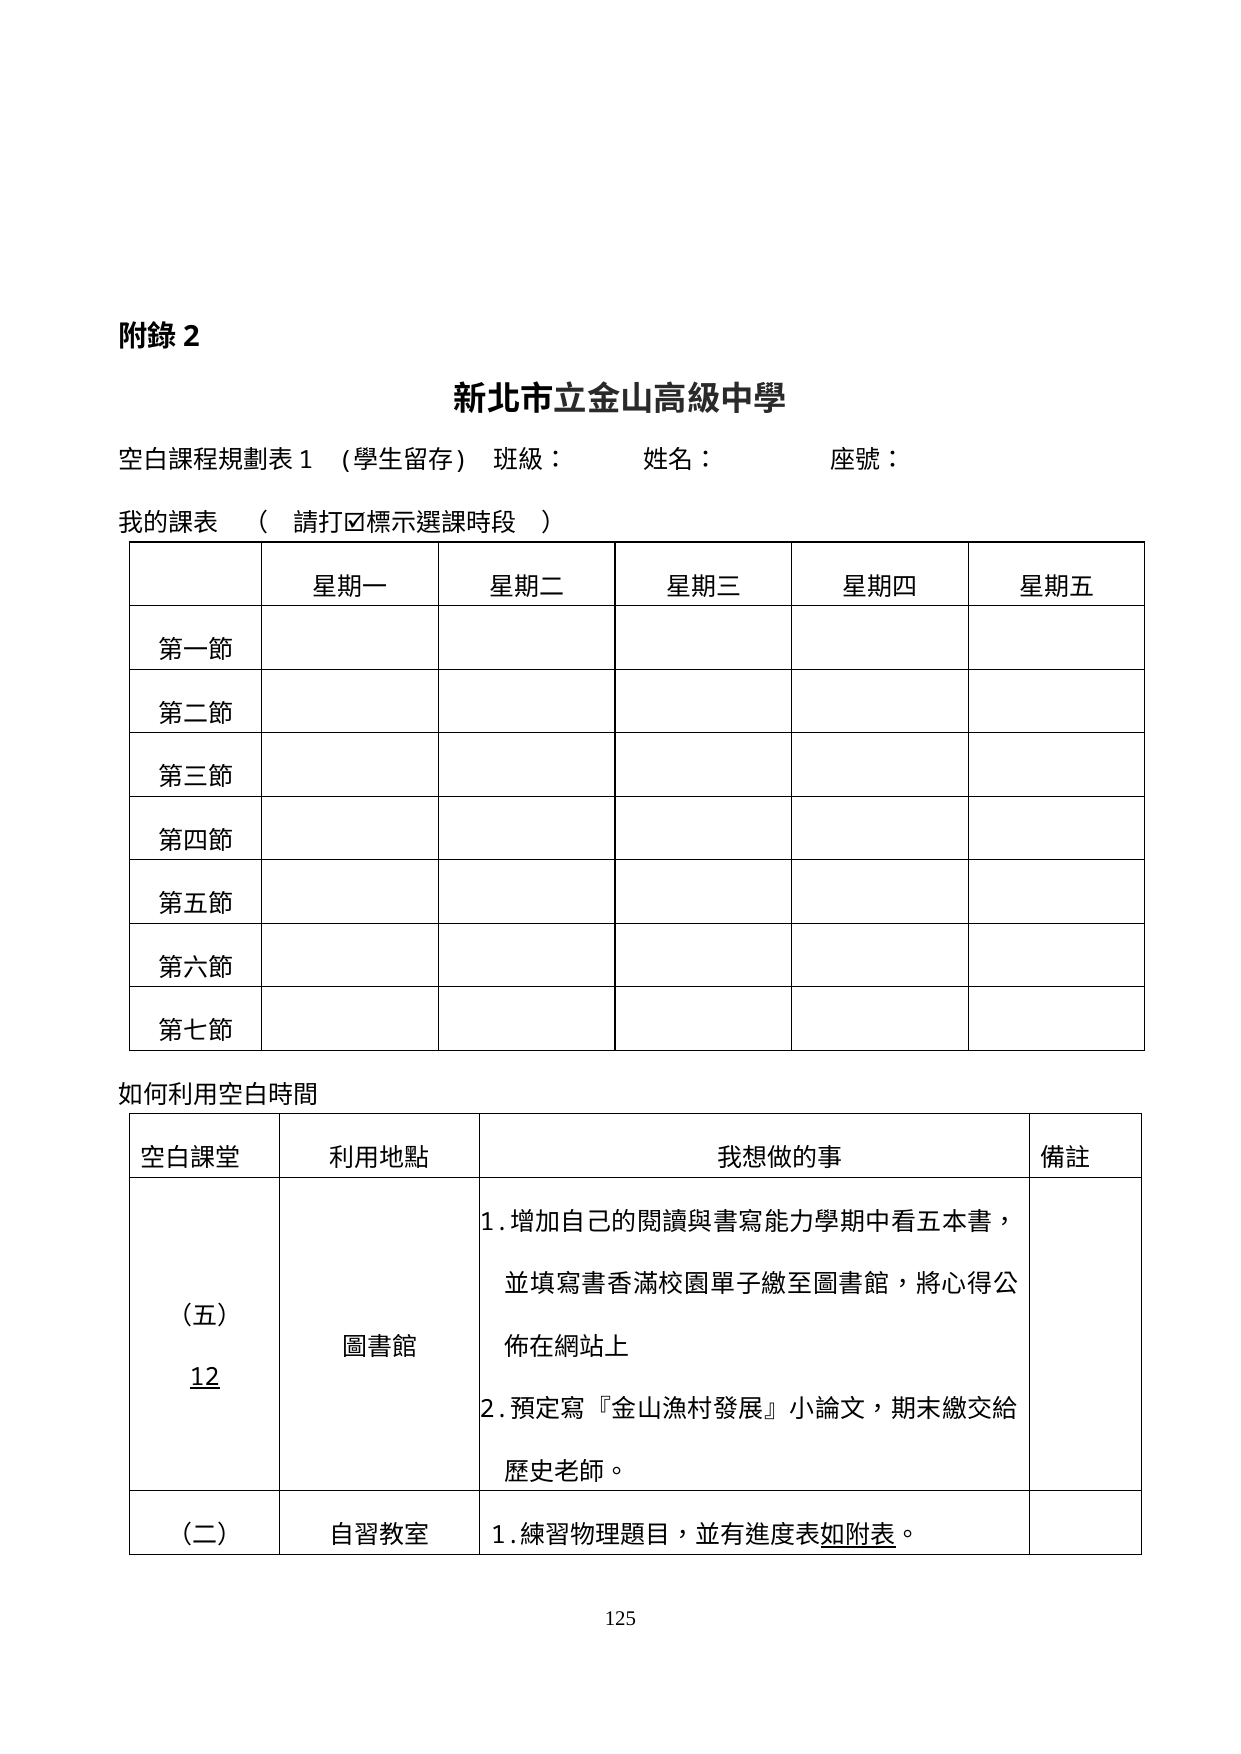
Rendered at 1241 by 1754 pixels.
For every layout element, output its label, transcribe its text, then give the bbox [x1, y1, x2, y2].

list 如何利用空白時間 [0, 1051, 1122, 1113]
table_cell 第五節 [130, 860, 261, 923]
table_cell [262, 670, 438, 732]
text 附錄2 [118, 291, 1122, 354]
table_header 我想做的事 [480, 1114, 1029, 1177]
table_cell [439, 733, 614, 796]
table_header 星期一 [262, 543, 438, 605]
table_cell [616, 924, 791, 986]
table_cell 第四節 [130, 797, 261, 859]
table_cell [969, 797, 1144, 859]
table_cell [792, 606, 968, 668]
table_cell [439, 670, 614, 732]
table_header 利用地點 [280, 1114, 479, 1177]
table_cell （五） 12 [130, 1178, 279, 1490]
table_cell 1.增加自己的閱讀與書寫能力學期中看五本書，並填寫書香滿校園單子繳至圖書館，將心得公佈在網站上 2.預定寫『金山漁村發展』小論文，期末繳交給歷史老師。 [480, 1178, 1029, 1490]
table_header 星期五 [969, 543, 1144, 605]
table_cell （二） [130, 1491, 279, 1554]
table_header 星期二 [439, 543, 614, 605]
table_cell [262, 987, 438, 1050]
table_cell 第七節 [130, 987, 261, 1050]
table_cell 第一節 [130, 606, 261, 668]
table_cell [792, 987, 968, 1050]
table_cell [969, 924, 1144, 986]
table_cell [262, 797, 438, 859]
table_header 星期四 [792, 543, 968, 605]
table_cell 第六節 [130, 924, 261, 986]
table_cell 第二節 [130, 670, 261, 732]
table_cell 第三節 [130, 733, 261, 796]
table_cell [1030, 1491, 1141, 1554]
table_cell [439, 860, 614, 923]
table_cell [792, 860, 968, 923]
table_cell [439, 924, 614, 986]
table_cell 1.練習物理題目，並有進度表如附表。 [480, 1491, 1029, 1554]
table_cell [616, 860, 791, 923]
table_cell [262, 860, 438, 923]
table_cell [792, 924, 968, 986]
table_header [130, 543, 261, 605]
table_cell [616, 987, 791, 1050]
text 空白課程規劃表1 (學生留存) 班級： 姓名： 座號： [118, 416, 1122, 479]
table_cell [616, 670, 791, 732]
table_cell [969, 670, 1144, 732]
table_cell [616, 797, 791, 859]
table_cell 自習教室 [280, 1491, 479, 1554]
table_cell [792, 797, 968, 859]
table_cell [262, 733, 438, 796]
table_cell [792, 670, 968, 732]
table_cell [969, 733, 1144, 796]
table_cell [1030, 1178, 1141, 1490]
table_header 空白課堂 [130, 1114, 279, 1177]
table_cell [969, 987, 1144, 1050]
table_cell [616, 606, 791, 668]
text 新北市立金山高級中學 [118, 354, 1122, 416]
table_cell [439, 797, 614, 859]
text 我的課表 （ 請打標示選課時段 ） [118, 479, 1122, 541]
table_cell 圖書館 [280, 1178, 479, 1490]
table_cell [439, 987, 614, 1050]
table_cell [969, 860, 1144, 923]
table_cell [792, 733, 968, 796]
table_cell [439, 606, 614, 668]
table_header 星期三 [616, 543, 791, 605]
table_header 備註 [1030, 1114, 1141, 1177]
table_cell [262, 924, 438, 986]
table_cell [262, 606, 438, 668]
table_cell [616, 733, 791, 796]
table_cell [969, 606, 1144, 668]
